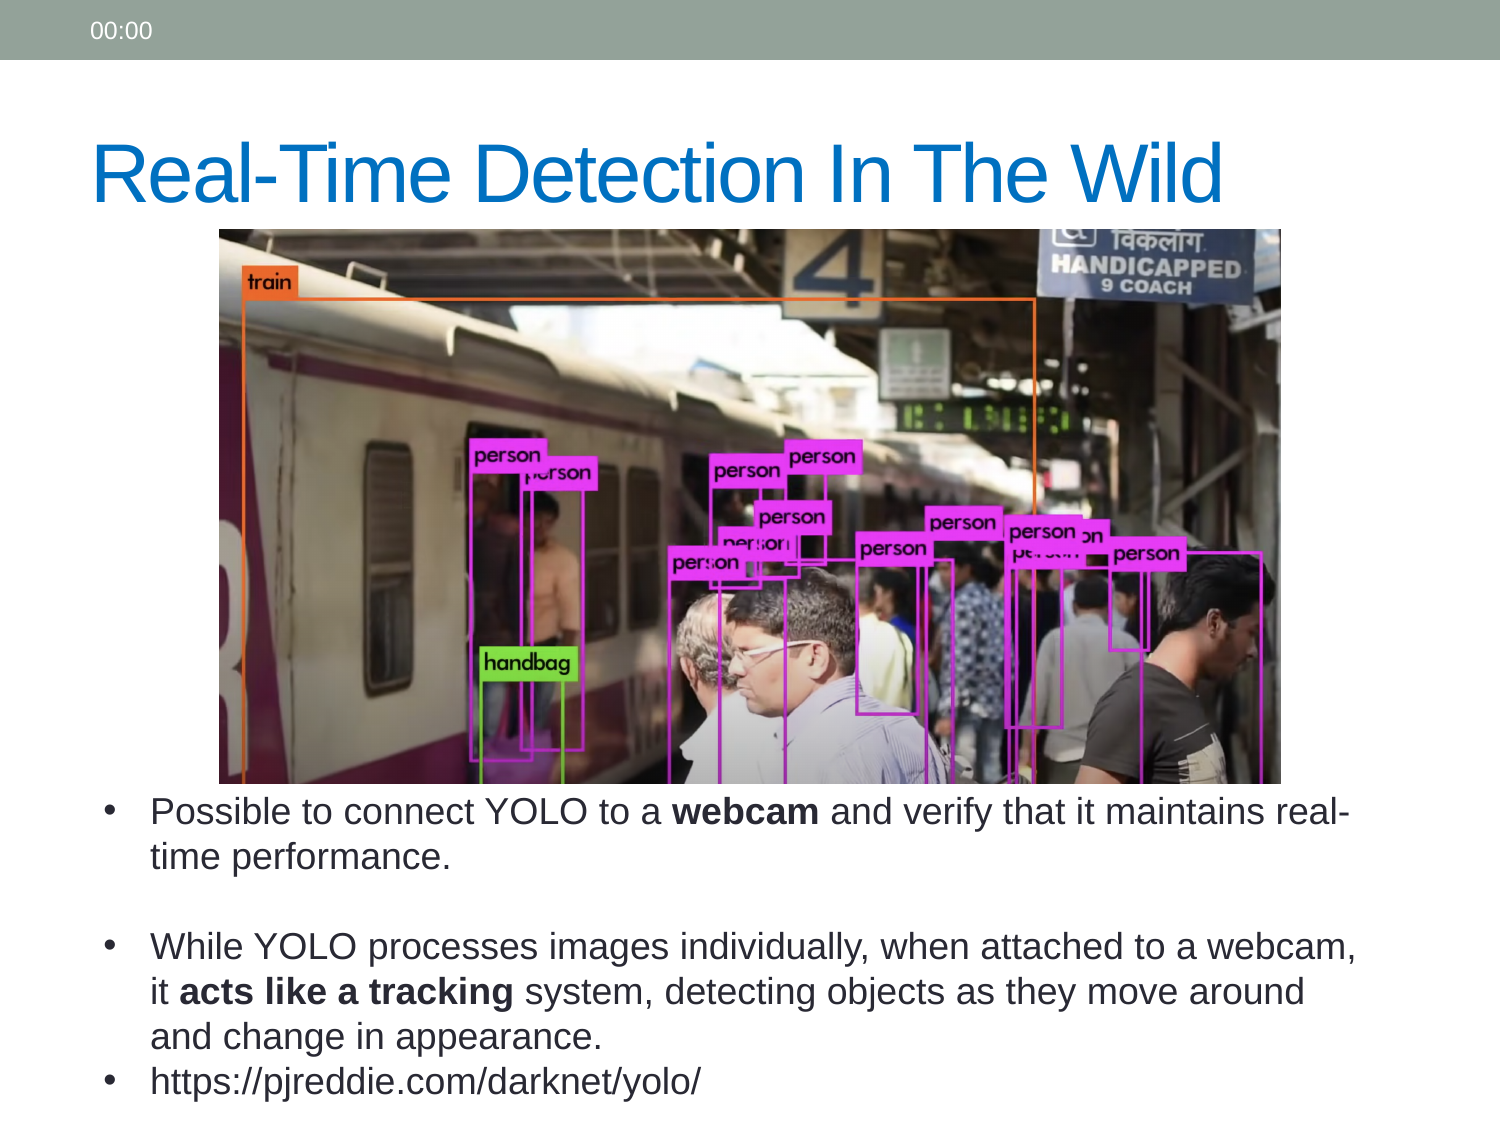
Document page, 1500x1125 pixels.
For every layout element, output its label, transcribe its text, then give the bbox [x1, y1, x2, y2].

text_box Possible to connect YOLO to a webcam and verify that it maintains real-time performance. While YOLO processes images individually, when attached to a webcam, it acts like a tracking system, detecting objects as they move around and change in appearance. https://pjreddie.com/darknet/yolo/ [88, 779, 1376, 1110]
title Real-Time Detection In The Wild [75, 87, 1425, 250]
picture [219, 229, 1281, 784]
slide_number 22:56 [75, 3, 550, 57]
